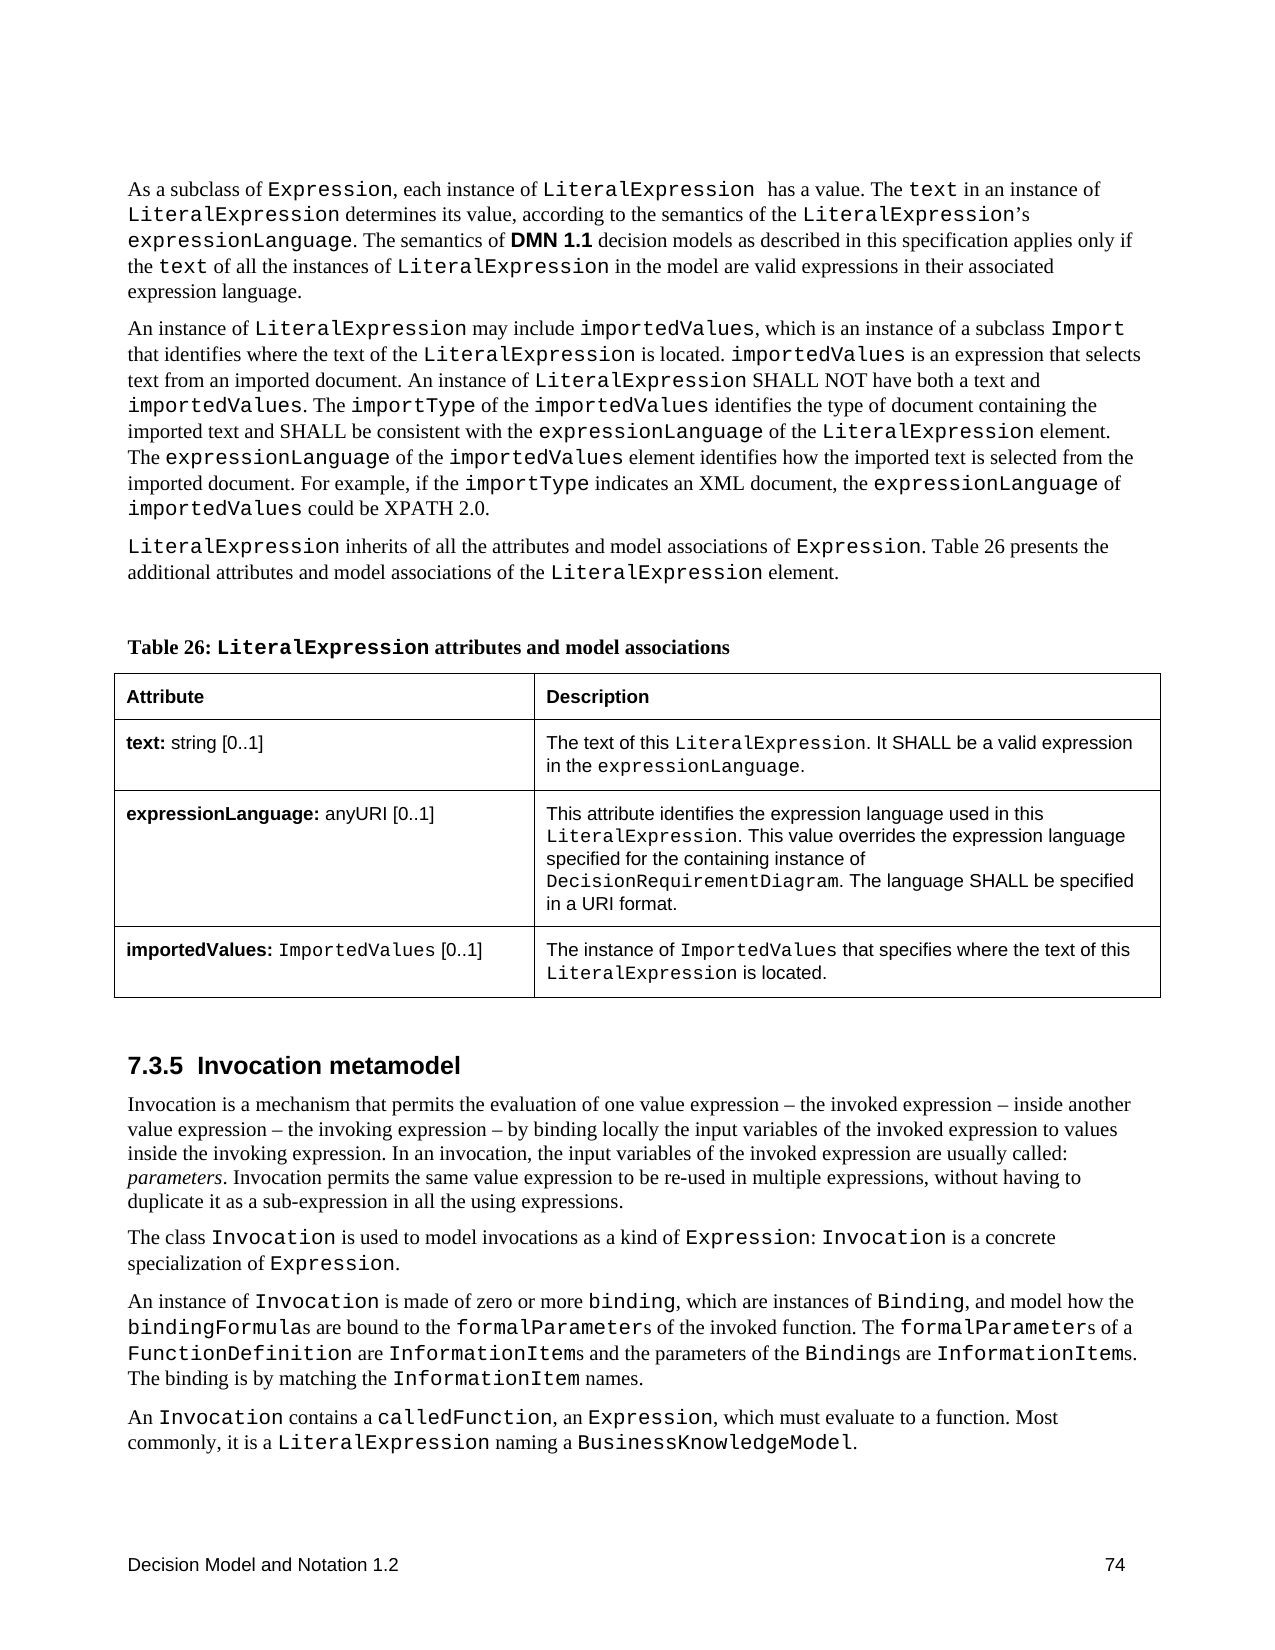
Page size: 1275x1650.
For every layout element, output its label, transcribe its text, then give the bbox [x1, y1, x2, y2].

text An Invocation contains a calledFunction, an Expression, which must evaluate to a function. Most commonly, it is a LiteralExpression naming a BusinessKnowledgeModel. [127, 1404, 1147, 1456]
table_cell importedValues: ImportedValues [0..1] [115, 927, 534, 997]
table_cell expressionLanguage: anyURI [0..1] [115, 791, 534, 926]
text An instance of LiteralExpression may include importedValues, which is an instance of a subclass Import that identifies where the text of the LiteralExpression is located. importedValues is an expression that selects text from an imported document. An instance of LiteralExpression SHALL NOT have both a text and importedValues. The importType of the importedValues identifies the type of document containing the imported text and SHALL be consistent with the expressionLanguage of the LiteralExpression element. The expressionLanguage of the importedValues element identifies how the imported text is selected from the imported document. For example, if the importType indicates an XML document, the expressionLanguage of importedValues could be XPATH 2.0. [127, 316, 1147, 522]
text As a subclass of Expression, each instance of LiteralExpression has a value. The text in an instance of LiteralExpression determines its value, according to the semantics of the LiteralExpression’s expressionLanguage. The semantics of DMN 1.1 decision models as described in this specification applies only if the text of all the instances of LiteralExpression in the model are valid expressions in their associated expression language. [127, 176, 1147, 303]
text Table 26: LiteralExpression attributes and model associations [127, 635, 1147, 661]
table_header Attribute [115, 674, 534, 719]
text 7.3.5 Invocation metamodel [127, 1051, 1147, 1080]
table_cell The instance of ImportedValues that specifies where the text of this LiteralExpression is located. [535, 927, 1160, 997]
table_header Description [535, 674, 1160, 719]
text The class Invocation is used to model invocations as a kind of Expression: Invocation is a concrete specialization of Expression. [127, 1225, 1147, 1277]
table_cell text: string [0..1] [115, 720, 534, 790]
text Invocation is a mechanism that permits the evaluation of one value expression – the invoked expression – inside another value expression – the invoking expression – by binding locally the input variables of the invoked expression to values inside the invoking expression. In an invocation, the input variables of the invoked expression are usually called: parameters. Invocation permits the same value expression to be re-used in multiple expressions, without having to duplicate it as a sub-expression in all the using expressions. [127, 1092, 1147, 1213]
table_cell The text of this LiteralExpression. It SHALL be a valid expression in the expressionLanguage. [535, 720, 1160, 790]
text An instance of Invocation is made of zero or more binding, which are instances of Binding, and model how the bindingFormulas are bound to the formalParameters of the invoked function. The formalParameters of a FunctionDefinition are InformationItems and the parameters of the Bindings are InformationItems. The binding is by matching the InformationItem names. [127, 1289, 1147, 1392]
table_cell This attribute identifies the expression language used in this LiteralExpression. This value overrides the expression language specified for the containing instance of DecisionRequirementDiagram. The language SHALL be specified in a URI format. [535, 791, 1160, 926]
text LiteralExpression inherits of all the attributes and model associations of Expression. Table 26 presents the additional attributes and model associations of the LiteralExpression element. [127, 534, 1147, 586]
